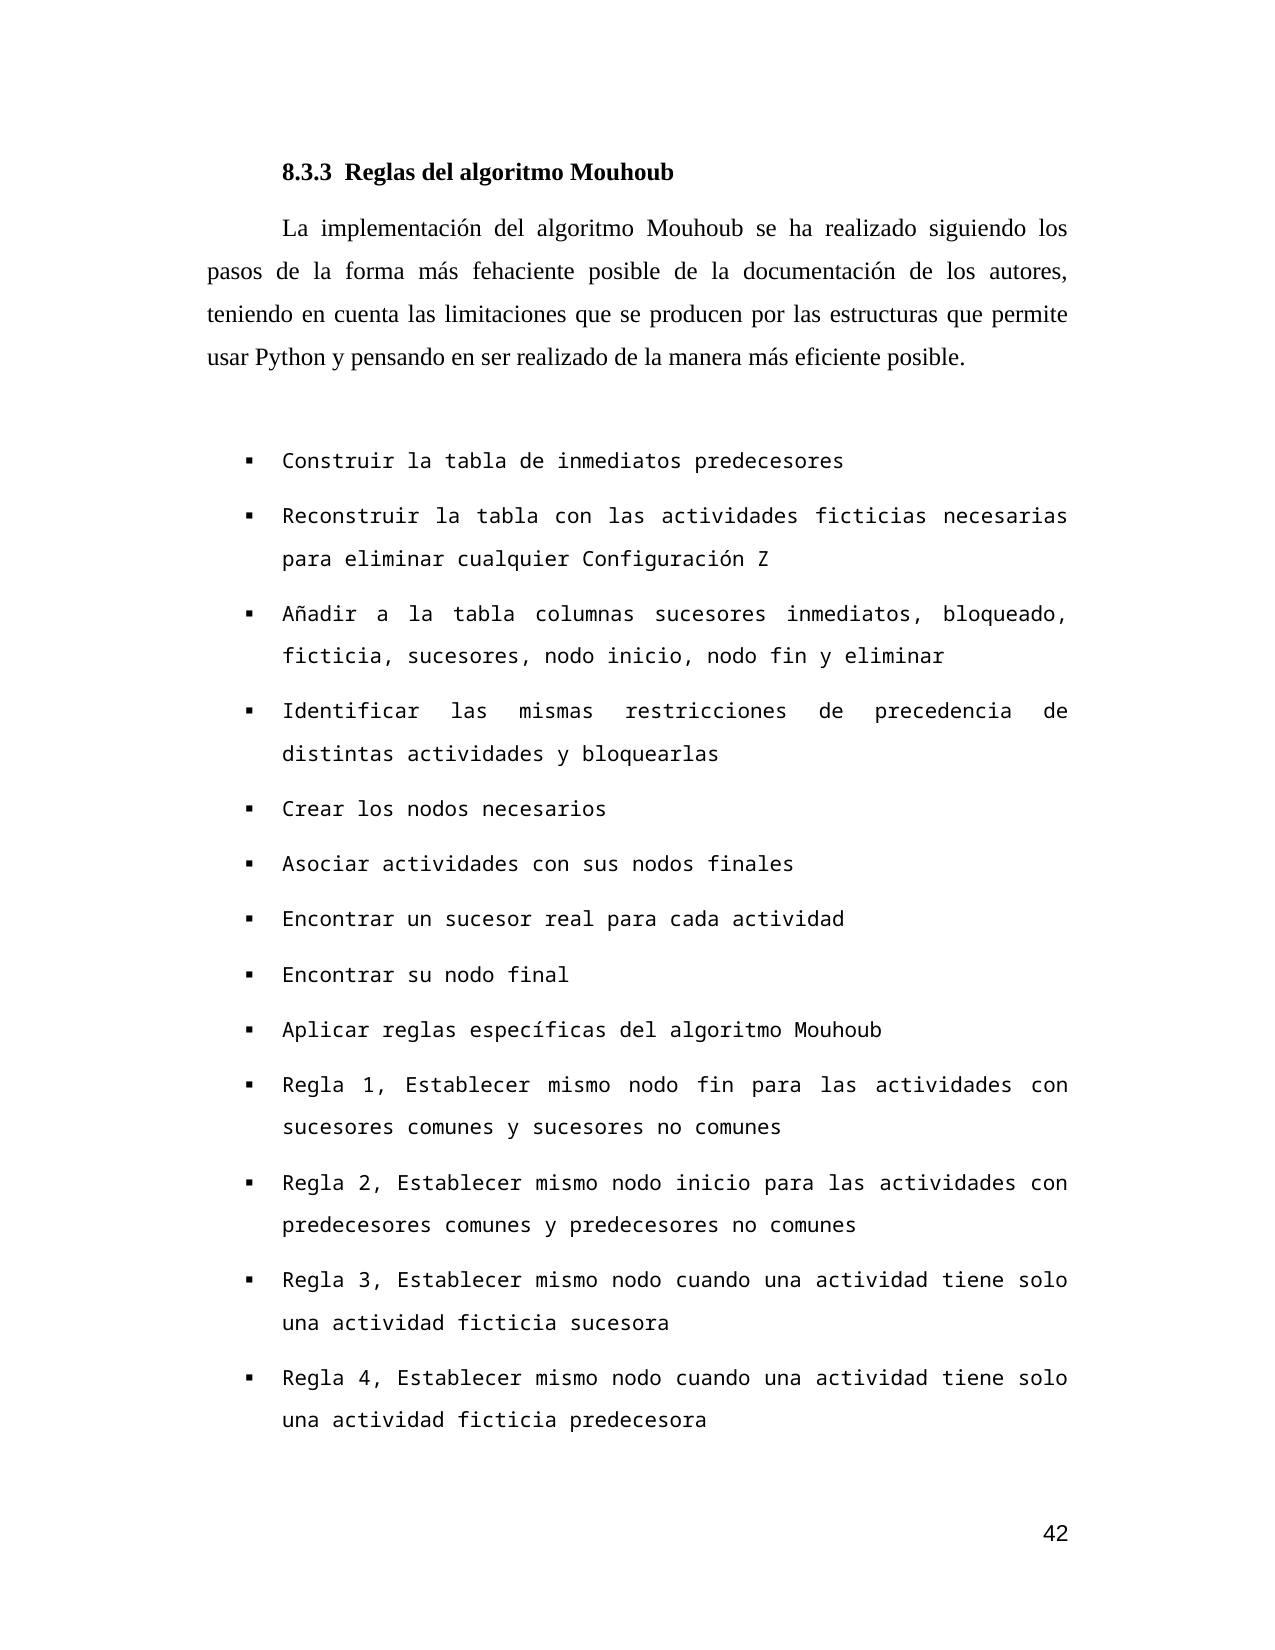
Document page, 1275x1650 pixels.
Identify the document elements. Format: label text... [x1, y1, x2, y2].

list Asociar actividades con sus nodos finales [244, 849, 1068, 878]
list Crear los nodos necesarios [244, 794, 1068, 823]
text La implementación del algoritmo Mouhoub se ha realizado siguiendo los pasos de la forma más fehaciente posible de la documentación de los autores, teniendo en cuenta las limitaciones que se producen por las estructuras que permite usar Python y pensando en ser realizado de la manera más eficiente posible. [207, 213, 1068, 371]
list Añadir a la tabla columnas sucesores inmediatos, bloqueado, ficticia, sucesores, nodo inicio, nodo fin y eliminar [244, 599, 1068, 670]
list Reconstruir la tabla con las actividades ficticias necesarias para eliminar cualquier Configuración Z [244, 501, 1068, 572]
list Construir la tabla de inmediatos predecesores [244, 446, 1068, 474]
list Regla 2, Establecer mismo nodo inicio para las actividades con predecesores comunes y predecesores no comunes [244, 1168, 1068, 1239]
text 8.3.3 Reglas del algoritmo Mouhoub [207, 157, 1068, 186]
list Encontrar su nodo final [244, 960, 1068, 988]
list Identificar las mismas restricciones de precedencia de distintas actividades y bloquearlas [244, 697, 1068, 768]
list Regla 1, Establecer mismo nodo fin para las actividades con sucesores comunes y sucesores no comunes [244, 1070, 1068, 1141]
list Aplicar reglas específicas del algoritmo Mouhoub [244, 1015, 1068, 1043]
list Regla 4, Establecer mismo nodo cuando una actividad tiene solo una actividad ficticia predecesora [244, 1363, 1068, 1434]
list Encontrar un sucesor real para cada actividad [244, 904, 1068, 933]
list Regla 3, Establecer mismo nodo cuando una actividad tiene solo una actividad ficticia sucesora [244, 1265, 1068, 1336]
